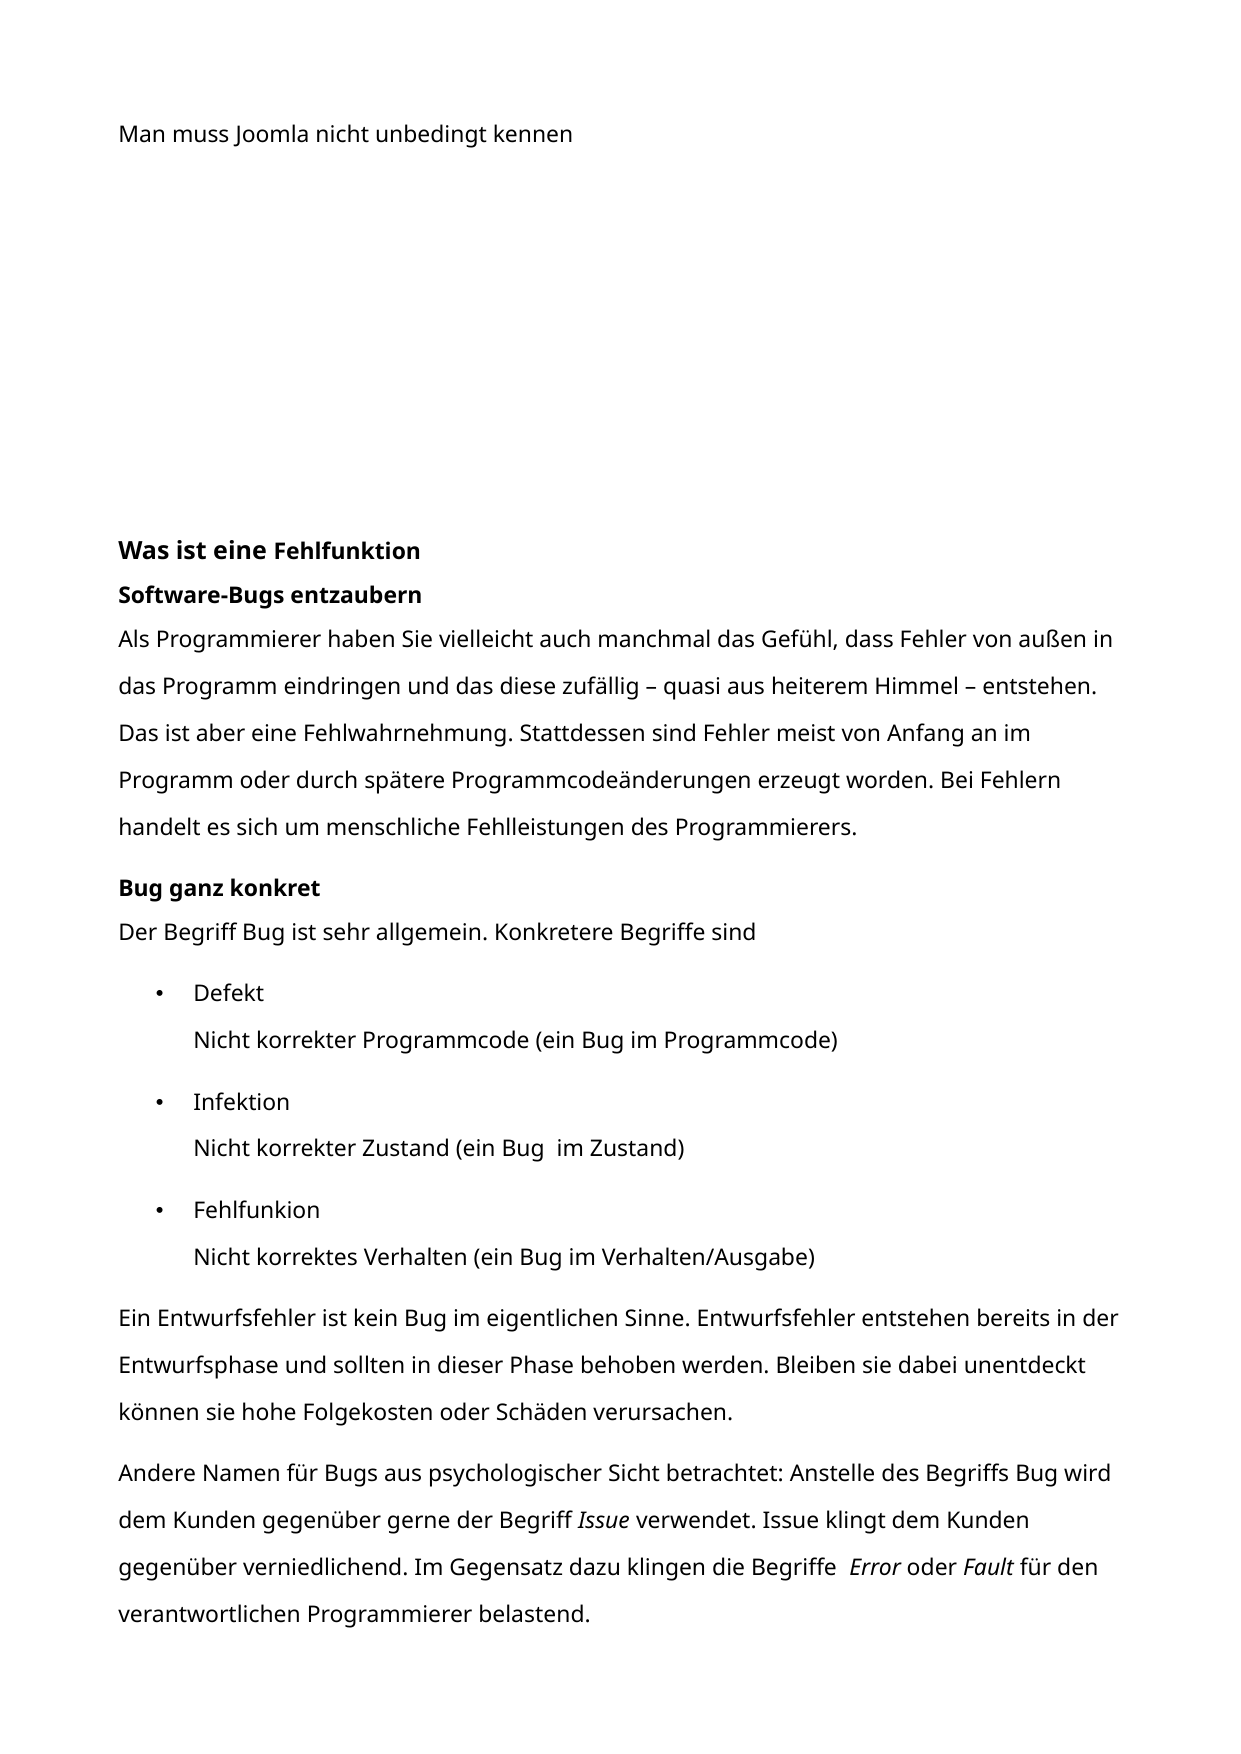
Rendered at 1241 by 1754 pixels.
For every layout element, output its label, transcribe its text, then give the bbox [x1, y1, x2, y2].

text Andere Namen für Bugs aus psychologischer Sicht betrachtet: Anstelle des Begriffs Bug wird dem Kunden gegenüber gerne der Begriff Issue verwendet. Issue klingt dem Kunden gegenüber verniedlichend. Im Gegensatz dazu klingen die Begriffe Error oder Fault für den verantwortlichen Programmierer belastend. [118, 1457, 1122, 1629]
list Infektion Nicht korrekter Zustand (ein Bug im Zustand) [156, 1086, 1122, 1164]
subtitle Software-Bugs entzaubern [118, 579, 1122, 611]
list Fehlfunkion Nicht korrektes Verhalten (ein Bug im Verhalten/Ausgabe) [156, 1194, 1122, 1272]
list Defekt Nicht korrekter Programmcode (ein Bug im Programmcode) [156, 977, 1122, 1055]
text Der Begriff Bug ist sehr allgemein. Konkretere Begriffe sind [118, 916, 1122, 947]
text Ein Entwurfsfehler ist kein Bug im eigentlichen Sinne. Entwurfsfehler entstehen bereits in der Entwurfsphase und sollten in dieser Phase behoben werden. Bleiben sie dabei unentdeckt können sie hohe Folgekosten oder Schäden verursachen. [118, 1302, 1122, 1427]
subtitle Bug ganz konkret [118, 872, 1122, 903]
text Man muss Joomla nicht unbedingt kennen [118, 118, 1122, 149]
text Als Programmierer haben Sie vielleicht auch manchmal das Gefühl, dass Fehler von außen in das Programm eindringen und das diese zufällig – quasi aus heiterem Himmel – entstehen. Das ist aber eine Fehlwahrnehmung. Stattdessen sind Fehler meist von Anfang an im Programm oder durch spätere Programmcodeänderungen erzeugt worden. Bei Fehlern handelt es sich um menschliche Fehlleistungen des Programmierers. [118, 623, 1122, 842]
subtitle Was ist eine Fehlfunktion [118, 533, 1122, 567]
